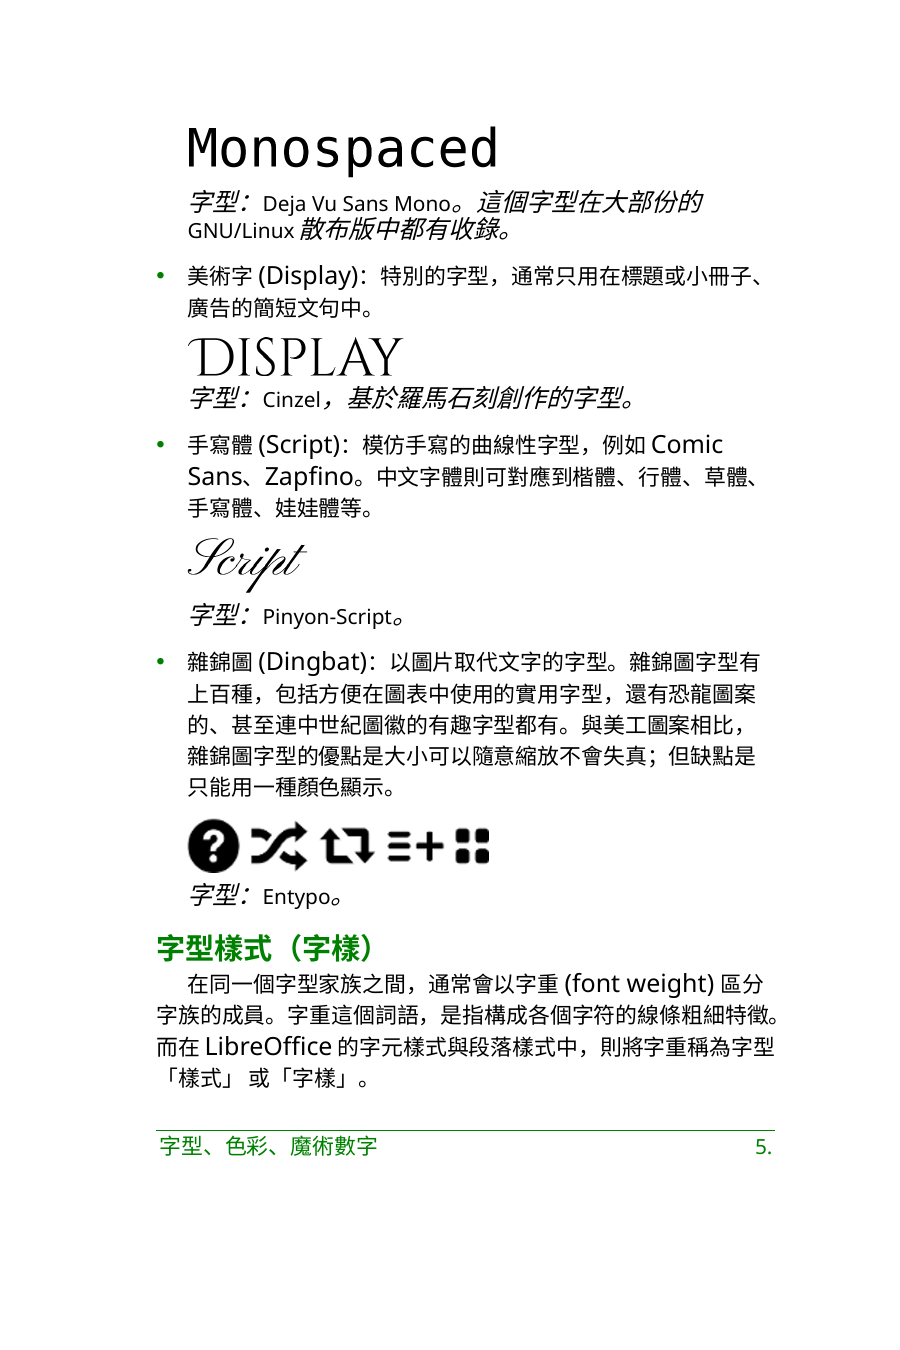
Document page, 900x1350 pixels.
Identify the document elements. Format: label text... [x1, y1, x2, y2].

table_cell 字型：Deja Vu Sans Mono。這個字型在大部份的GNU/Linux散布版中都有收錄。 [188, 182, 744, 244]
table_header [188, 125, 744, 182]
table_header [188, 818, 744, 875]
table_header [188, 538, 744, 595]
picture [187, 817, 489, 873]
subtitle 字型樣式（字樣） [156, 925, 775, 968]
table_cell 字型：Cinzel，基於羅馬石刻創作的字型。 [188, 378, 744, 413]
text 在同一個字型家族之間，通常會以字重 (font weight) 區分字族的成員。字重這個詞語，是指構成各個字符的線條粗細特徵。而在LibreOffice的字元樣式與段落樣式中，則將字重稱為字型「樣式」 或「字樣」。 [156, 968, 775, 1093]
table_header [188, 338, 744, 378]
picture [187, 538, 309, 593]
table_cell 字型：Pinyon-Script。 [188, 595, 744, 630]
list 雜錦圖 (Dingbat)：以圖片取代文字的字型。雜錦圖字型有上百種，包括方便在圖表中使用的實用字型，還有恐龍圖案的、甚至連中世紀圖徽的有趣字型都有。與美工圖案相比，雜錦圖字型的優點是大小可以隨意縮放不會失真；但缺點是只能用一種顏色顯示。 [156, 646, 775, 802]
list 手寫體 (Script)：模仿手寫的曲線性字型，例如Comic Sans、Zapfino。中文字體則可對應到楷體、行體、草體、手寫體、娃娃體等。 [156, 429, 775, 522]
picture [187, 125, 501, 180]
table_cell 字型：Entypo。 [188, 875, 744, 910]
picture [187, 337, 404, 376]
list 美術字 (Display)：特別的字型，通常只用在標題或小冊子、廣告的簡短文句中。 [156, 260, 775, 322]
